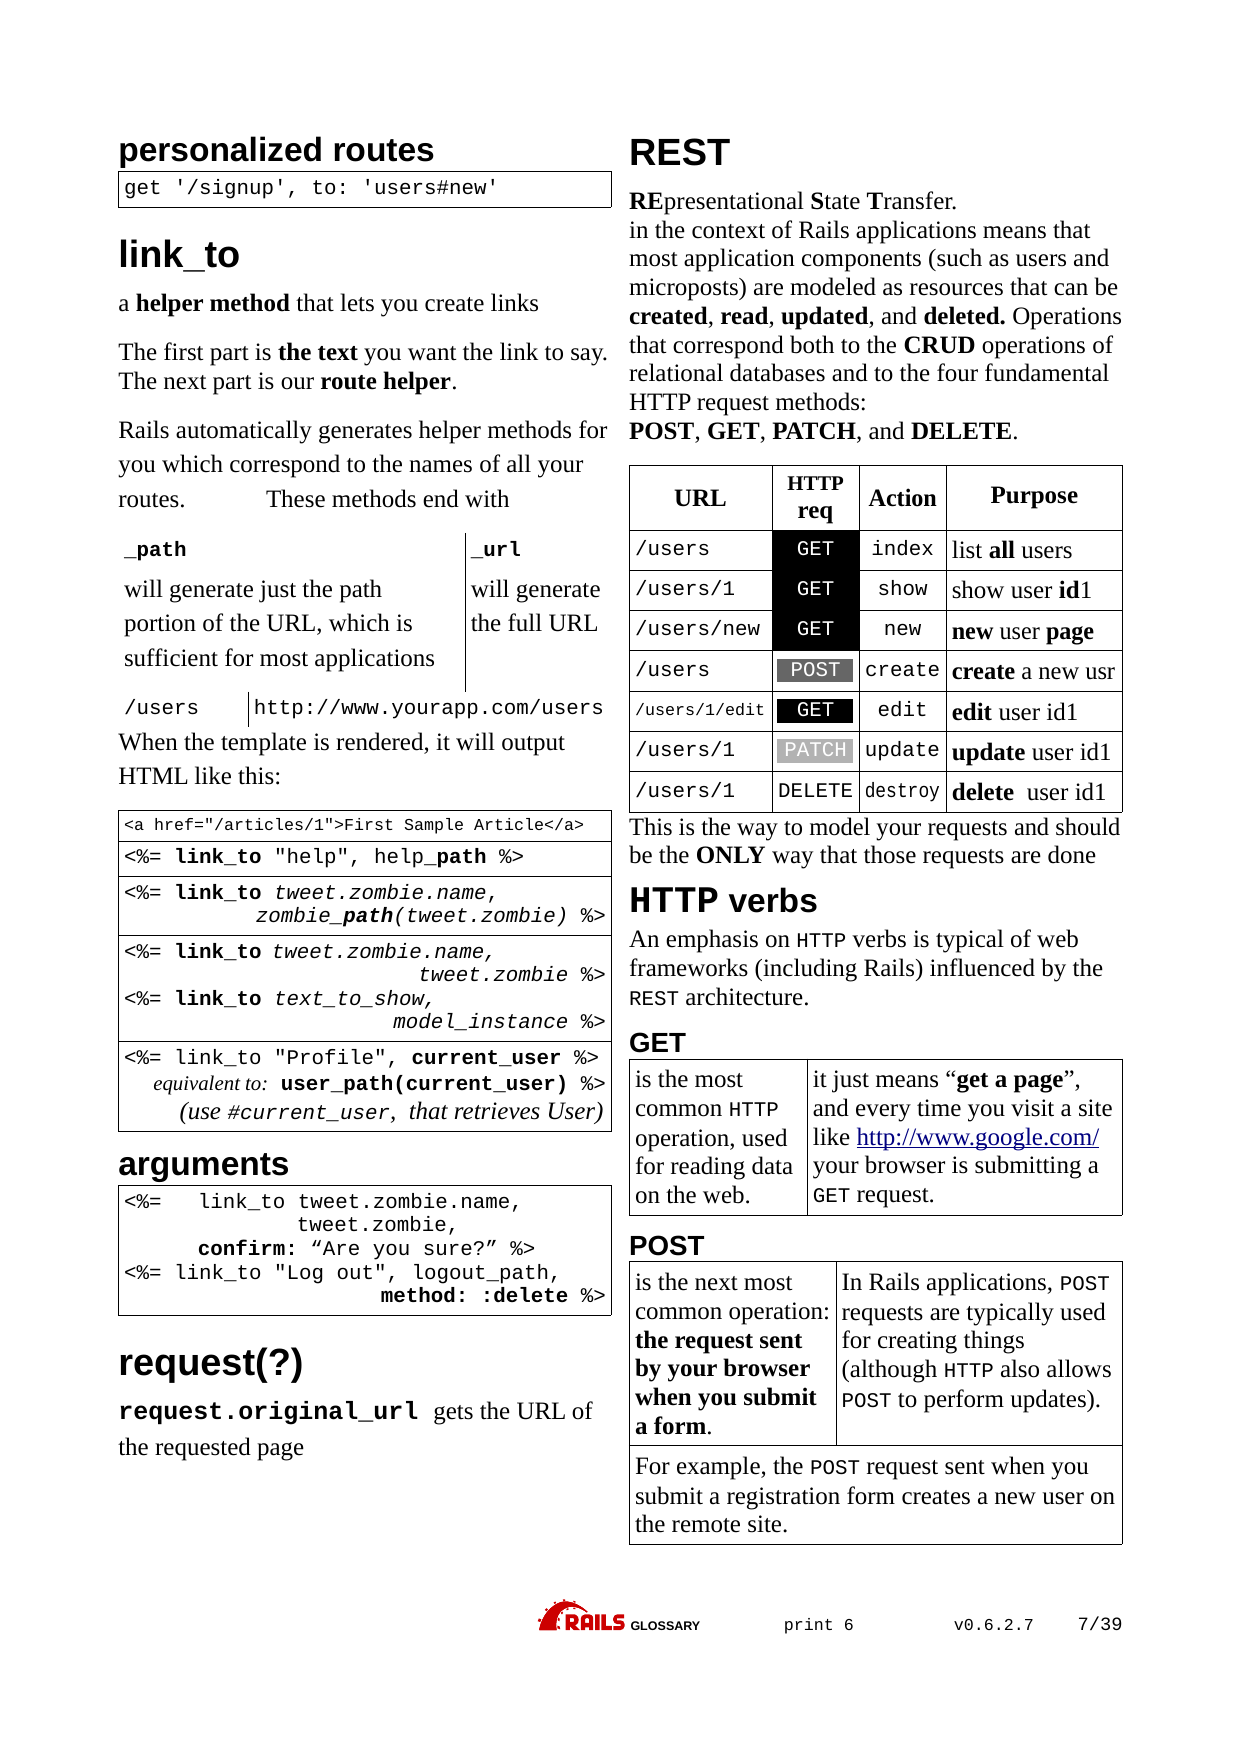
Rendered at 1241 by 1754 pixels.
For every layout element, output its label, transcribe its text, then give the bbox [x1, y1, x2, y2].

text When the template is rendered, it will output HTML like this: [118, 727, 611, 790]
text The first part is the text you want the link to say. [118, 337, 611, 366]
table_cell /users/1/edit [630, 692, 772, 731]
table_header _url [466, 533, 611, 568]
table_cell index [860, 531, 946, 570]
subtitle POST [629, 1229, 1122, 1261]
text Rails automatically generates helper methods for you which correspond to the names of all your routes. These methods end with [118, 415, 611, 512]
table_header In Rails applications, POST requests are typically used for creating things (although HTTP also allows POST to perform updates). [837, 1262, 1122, 1445]
table_header is the most common HTTP operation, used for reading data on the web. [630, 1060, 807, 1214]
table_cell GET [773, 531, 859, 570]
table_cell GET [773, 611, 859, 650]
table_cell new user page [947, 611, 1122, 650]
table_cell /users [630, 531, 772, 570]
table_cell list all users [947, 531, 1122, 570]
table_cell destroy [860, 772, 946, 812]
table_cell http://www.yourapp.com/users [249, 692, 611, 727]
table_cell /users/new [630, 611, 772, 650]
table_cell show user id1 [947, 571, 1122, 610]
text The next part is our route helper. [118, 366, 611, 394]
subtitle personalized routes [118, 130, 611, 168]
text in the context of Rails applications means that most application components (such as users and microposts) are modeled as resources that can be created, read, updated, and deleted. Operations that correspond both to the CRUD operations of relational databases and to the four fundamental HTTP request methods: [629, 215, 1122, 416]
text a helper method that lets you create links [118, 288, 611, 317]
text An emphasis on HTTP verbs is typical of web frameworks (including Rails) influenced by the REST architecture. [629, 924, 1122, 1012]
table_cell update [860, 732, 946, 771]
table_header HTTP req [773, 466, 859, 529]
table_cell show [860, 571, 946, 610]
text POST, GET, PATCH, and DELETE. [629, 416, 1122, 445]
table_cell GET [773, 571, 859, 610]
text This is the way to model your requests and should be the ONLY way that those requests are done [629, 813, 1122, 869]
table_header URL [630, 466, 772, 529]
table_cell DELETE [773, 772, 859, 812]
table_cell GET [773, 692, 859, 731]
table_cell /users/1 [630, 732, 772, 771]
table_cell edit user id1 [947, 692, 1122, 731]
table_cell <%= link_to "Profile", current_user %> equivalent to: user_path(current_user) %> (use #current_user, that retrieves User) [119, 1042, 611, 1131]
table_cell <%= link_to tweet.zombie.name, zombie_path(tweet.zombie) %> [119, 877, 611, 935]
table_cell will generate just the path portion of the URL, which is sufficient for most applications [118, 568, 465, 692]
table_header <%= link_to tweet.zombie.name, tweet.zombie, confirm: “Are you sure?” %> <%= link_to "Log out", logout_path, method: :delete %> [119, 1186, 611, 1315]
subtitle REST [629, 130, 1122, 173]
table_cell edit [860, 692, 946, 731]
table_cell <%= link_to tweet.zombie.name, tweet.zombie %> <%= link_to text_to_show, model_instance %> [119, 936, 611, 1041]
subtitle link_to [118, 232, 611, 275]
table_cell new [860, 611, 946, 650]
table_header get '/signup', to: 'users#new' [119, 172, 611, 207]
table_cell create [860, 651, 946, 691]
subtitle GET [629, 1027, 1122, 1058]
table_cell delete user id1 [947, 772, 1122, 812]
table_header <a href="/articles/1">First Sample Article</a> [119, 811, 611, 841]
table_cell /users [118, 692, 248, 727]
table_header it just means “get a page”, and every time you visit a site like http://www.google.com/ your browser is submitting a GET request. [808, 1060, 1122, 1214]
table_header _path [118, 533, 465, 568]
text REpresentational State Transfer. [629, 186, 1122, 215]
table_cell create a new usr [947, 651, 1122, 691]
text request.original_url gets the URL of the requested page [118, 1396, 611, 1461]
subtitle arguments [118, 1143, 611, 1182]
subtitle request(?) [118, 1340, 611, 1383]
table_cell will generate the full URL [466, 568, 611, 692]
table_cell /users/1 [630, 571, 772, 610]
table_cell PATCH [773, 732, 859, 771]
subtitle HTTP verbs [629, 881, 1122, 924]
table_header Purpose [947, 466, 1122, 529]
table_header Action [860, 466, 946, 529]
table_cell /users/1 [630, 772, 772, 812]
table_header is the next most common operation: the request sent by your browser when you submit a form. [630, 1262, 836, 1445]
table_cell /users [630, 651, 772, 691]
table_cell POST [773, 651, 859, 691]
table_cell <%= link_to "help", help_path %> [119, 842, 611, 876]
table_cell For example, the POST request sent when you submit a registration form creates a new user on the remote site. [630, 1446, 1122, 1544]
table_cell update user id1 [947, 732, 1122, 771]
